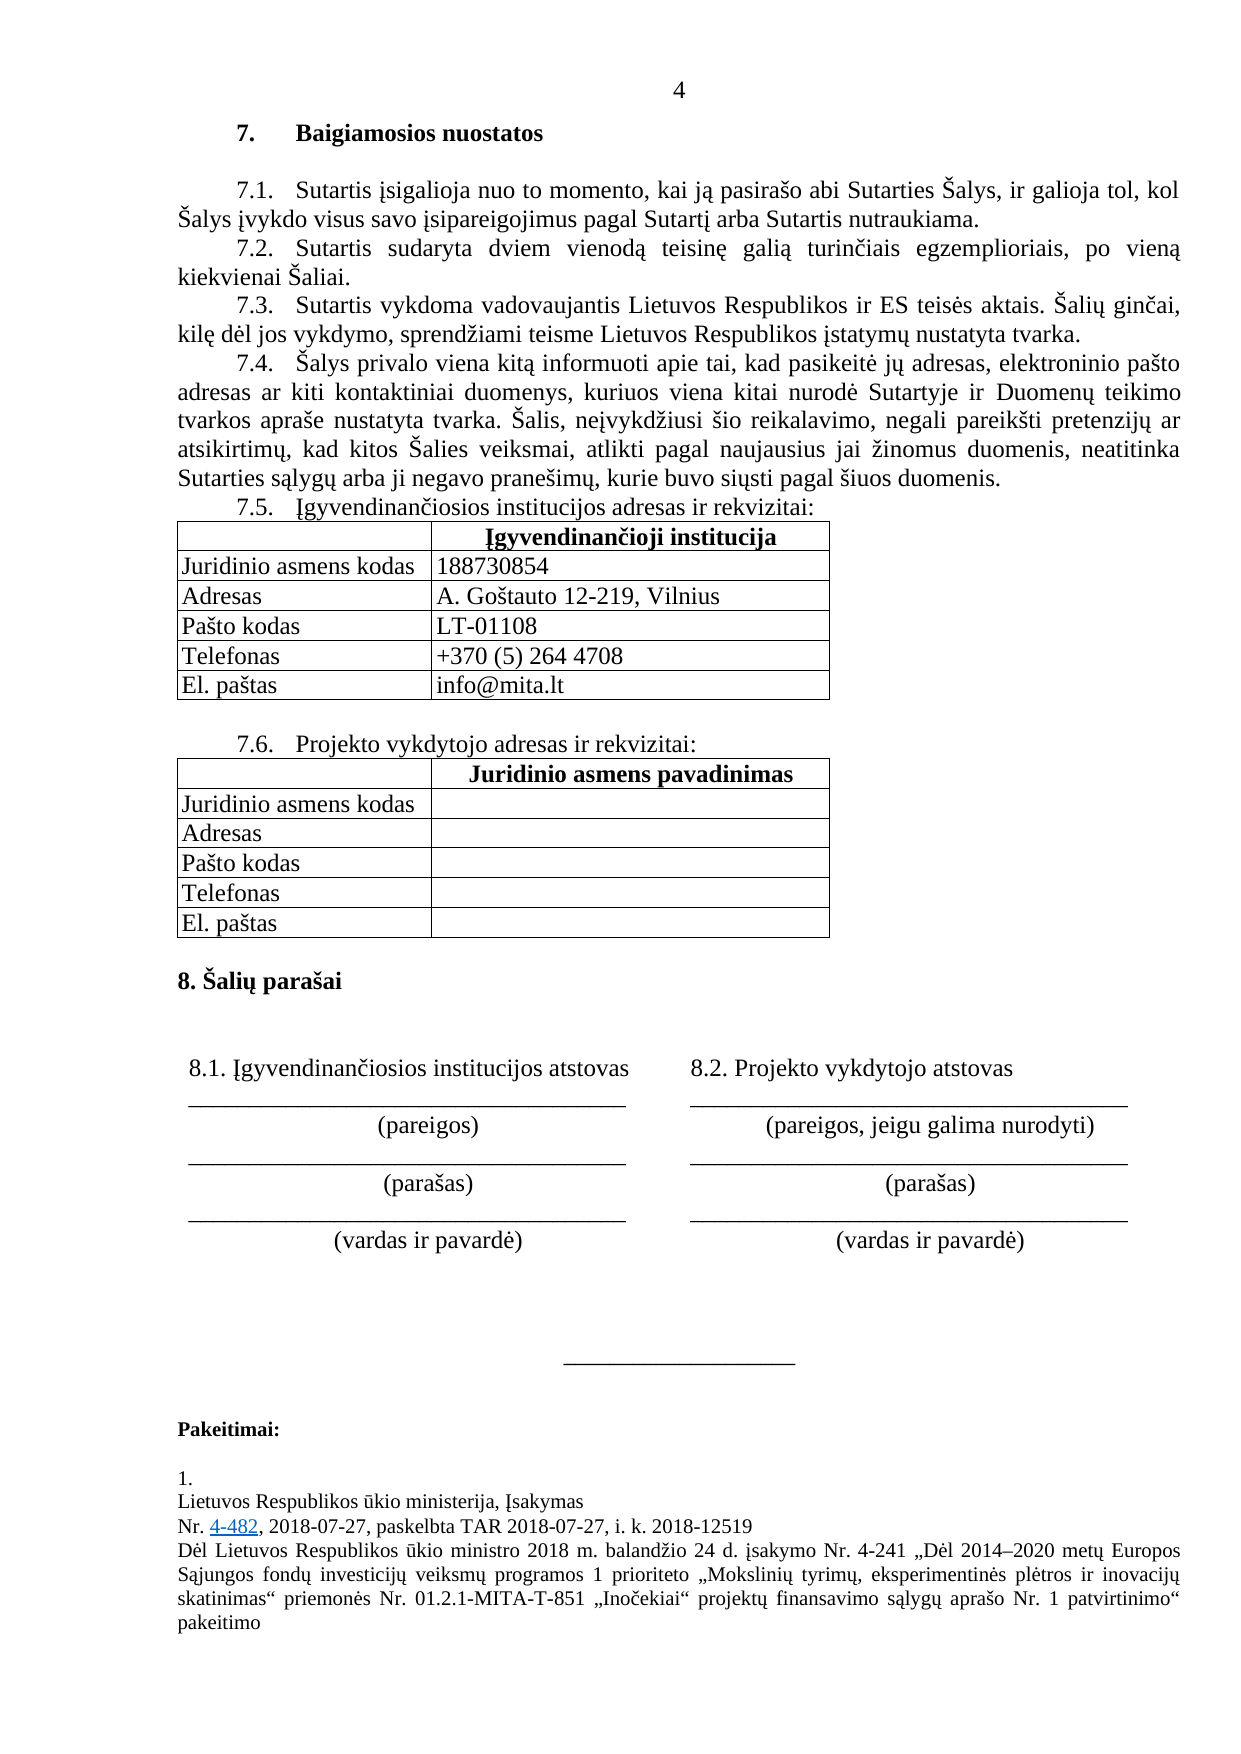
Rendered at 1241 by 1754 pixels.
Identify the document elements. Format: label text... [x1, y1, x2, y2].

table_cell (parašas) [177, 1139, 679, 1196]
table_cell (pareigos) [177, 1081, 679, 1139]
text 8. Šalių parašai [177, 966, 1181, 995]
text 7.2. Sutartis sudaryta dviem vienodą teisinę galią turinčiais egzemplioriais, po vieną kiekvienai Šaliai. [177, 233, 1181, 291]
text 7.6. Projekto vykdytojo adresas ir rekvizitai: [177, 729, 1181, 758]
text 7.3. Sutartis vykdoma vadovaujantis Lietuvos Respublikos ir ES teisės aktais. Šalių ginčai, kilę dėl jos vykdymo, sprendžiami teisme Lietuvos Respublikos įstatymų nustatyta tvarka. [177, 291, 1181, 348]
table_cell (vardas ir pavardė) [679, 1196, 1181, 1283]
text 7.1. Sutartis įsigalioja nuo to momento, kai ją pasirašo abi Sutarties Šalys, ir galioja tol, kol Šalys įvykdo visus savo įsipareigojimus pagal Sutartį arba Sutartis nutraukiama. [177, 176, 1181, 233]
text ____________________ [177, 1342, 1181, 1366]
table_cell [679, 1283, 1181, 1313]
text 7.4. Šalys privalo viena kitą informuoti apie tai, kad pasikeitė jų adresas, elektroninio pašto adresas ar kiti kontaktiniai duomenys, kuriuos viena kitai nurodė Sutartyje ir Duomenų teikimo tvarkos apraše nustatyta tvarka. Šalis, neįvykdžiusi šio reikalavimo, negali pareikšti pretenzijų ar atsikirtimų, kad kitos Šalies veiksmai, atlikti pagal naujausius jai žinomus duomenis, neatitinka Sutarties sąlygų arba ji negavo pranešimų, kurie buvo siųsti pagal šiuos duomenis. [177, 348, 1181, 492]
table_cell [177, 1283, 679, 1313]
table_cell [432, 848, 436, 877]
table_header 8.1. Įgyvendinančiosios institucijos atstovas [177, 1053, 679, 1081]
table_cell [432, 908, 436, 937]
table_cell [432, 789, 829, 817]
text Dėl Lietuvos Respublikos ūkio ministro 2018 m. balandžio 24 d. įsakymo Nr. 4-241 „Dėl 2014–2020 metų Europos Sąjungos fondų investicijų veiksmų programos 1 prioriteto „Mokslinių tyrimų, eksperimentinės plėtros ir inovacijų skatinimas“ priemonės Nr. 01.2.1-MITA-T-851 „Inočekiai“ projektų finansavimo sąlygų aprašo Nr. 1 patvirtinimo“ pakeitimo [177, 1538, 1181, 1634]
text Pakeitimai: [177, 1417, 1181, 1441]
table_cell [432, 878, 436, 907]
table_cell (parašas) [679, 1139, 1181, 1196]
text 7.5. Įgyvendinančiosios institucijos adresas ir rekvizitai: [177, 492, 1181, 521]
table_cell (vardas ir pavardė) [177, 1196, 679, 1283]
text Lietuvos Respublikos ūkio ministerija, Įsakymas [177, 1489, 1181, 1513]
text Nr. 4-482, 2018-07-27, paskelbta TAR 2018-07-27, i. k. 2018-12519 [177, 1513, 1181, 1538]
text 7. Baigiamosios nuostatos [177, 118, 1181, 147]
text 1. [177, 1465, 1181, 1489]
table_header 8.2. Projekto vykdytojo atstovas [679, 1053, 1181, 1081]
table_cell [432, 819, 436, 847]
table_cell (pareigos, jeigu galima nurodyti) [679, 1081, 1181, 1139]
